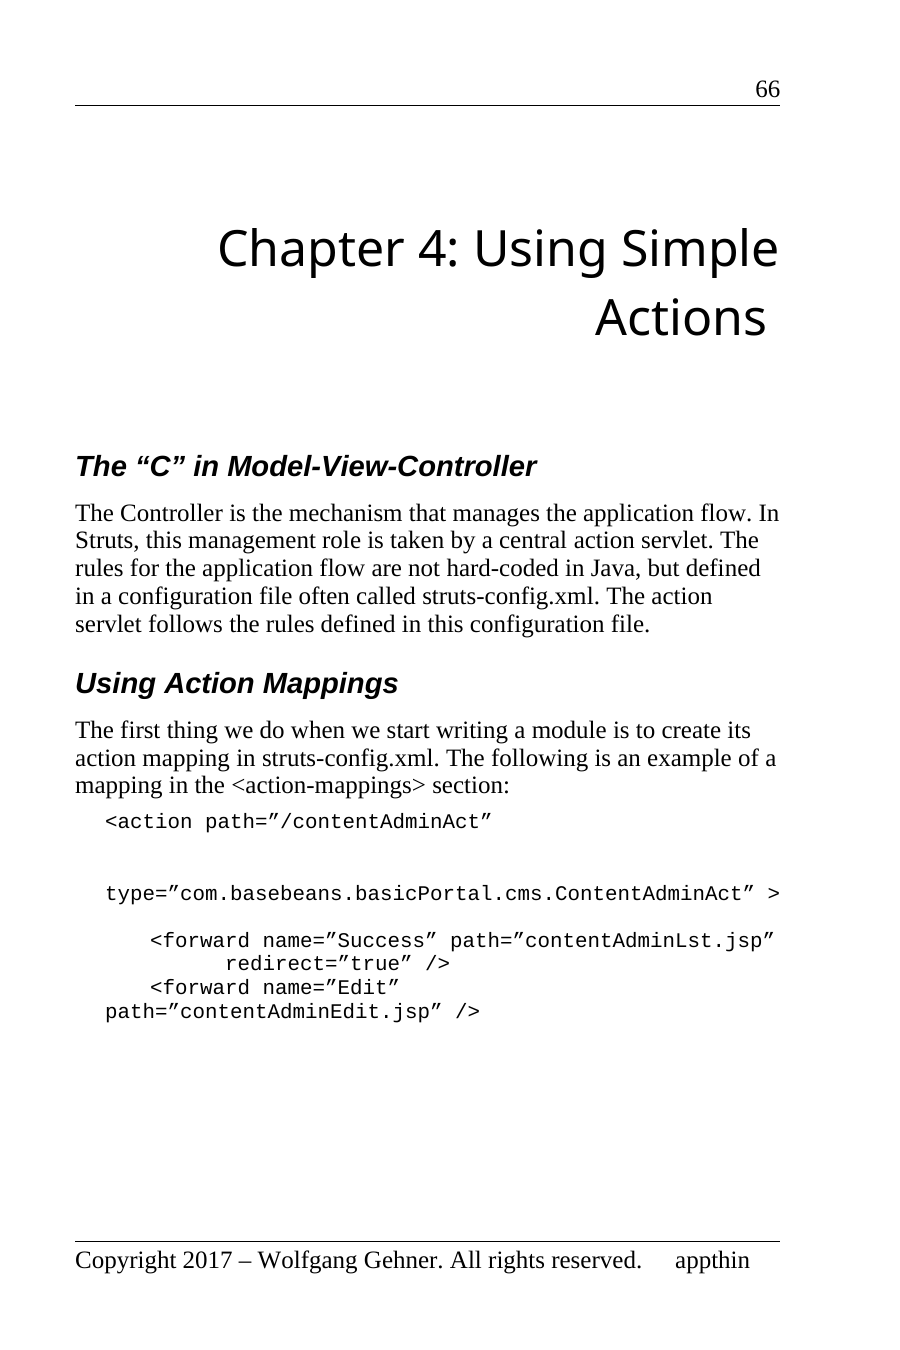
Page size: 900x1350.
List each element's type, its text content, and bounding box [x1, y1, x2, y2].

subtitle The “C” in Model-View-Controller [75, 450, 780, 482]
subtitle Using Action Mappings [75, 667, 780, 699]
text <action path=”/contentAdminAct” type=”com.basebeans.basicPortal.cms.ContentAdminAct” > <forward name=”Success” path=”contentAdminLst.jsp” redirect=”true” /> <forward name=”Edit” path=”contentAdminEdit.jsp” /> [105, 812, 780, 1024]
subtitle Chapter 4: Using Simple Actions [75, 213, 780, 350]
text The Controller is the mechanism that manages the application flow. In Struts, this management role is taken by a central action servlet. The rules for the application flow are not hard-coded in Java, but defined in a configuration file often called struts-config.xml. The action servlet follows the rules defined in this configuration file. [75, 499, 780, 637]
text The first thing we do when we start writing a module is to create its action mapping in struts-config.xml. The following is an example of a mapping in the <action-mappings> section: [75, 716, 780, 799]
